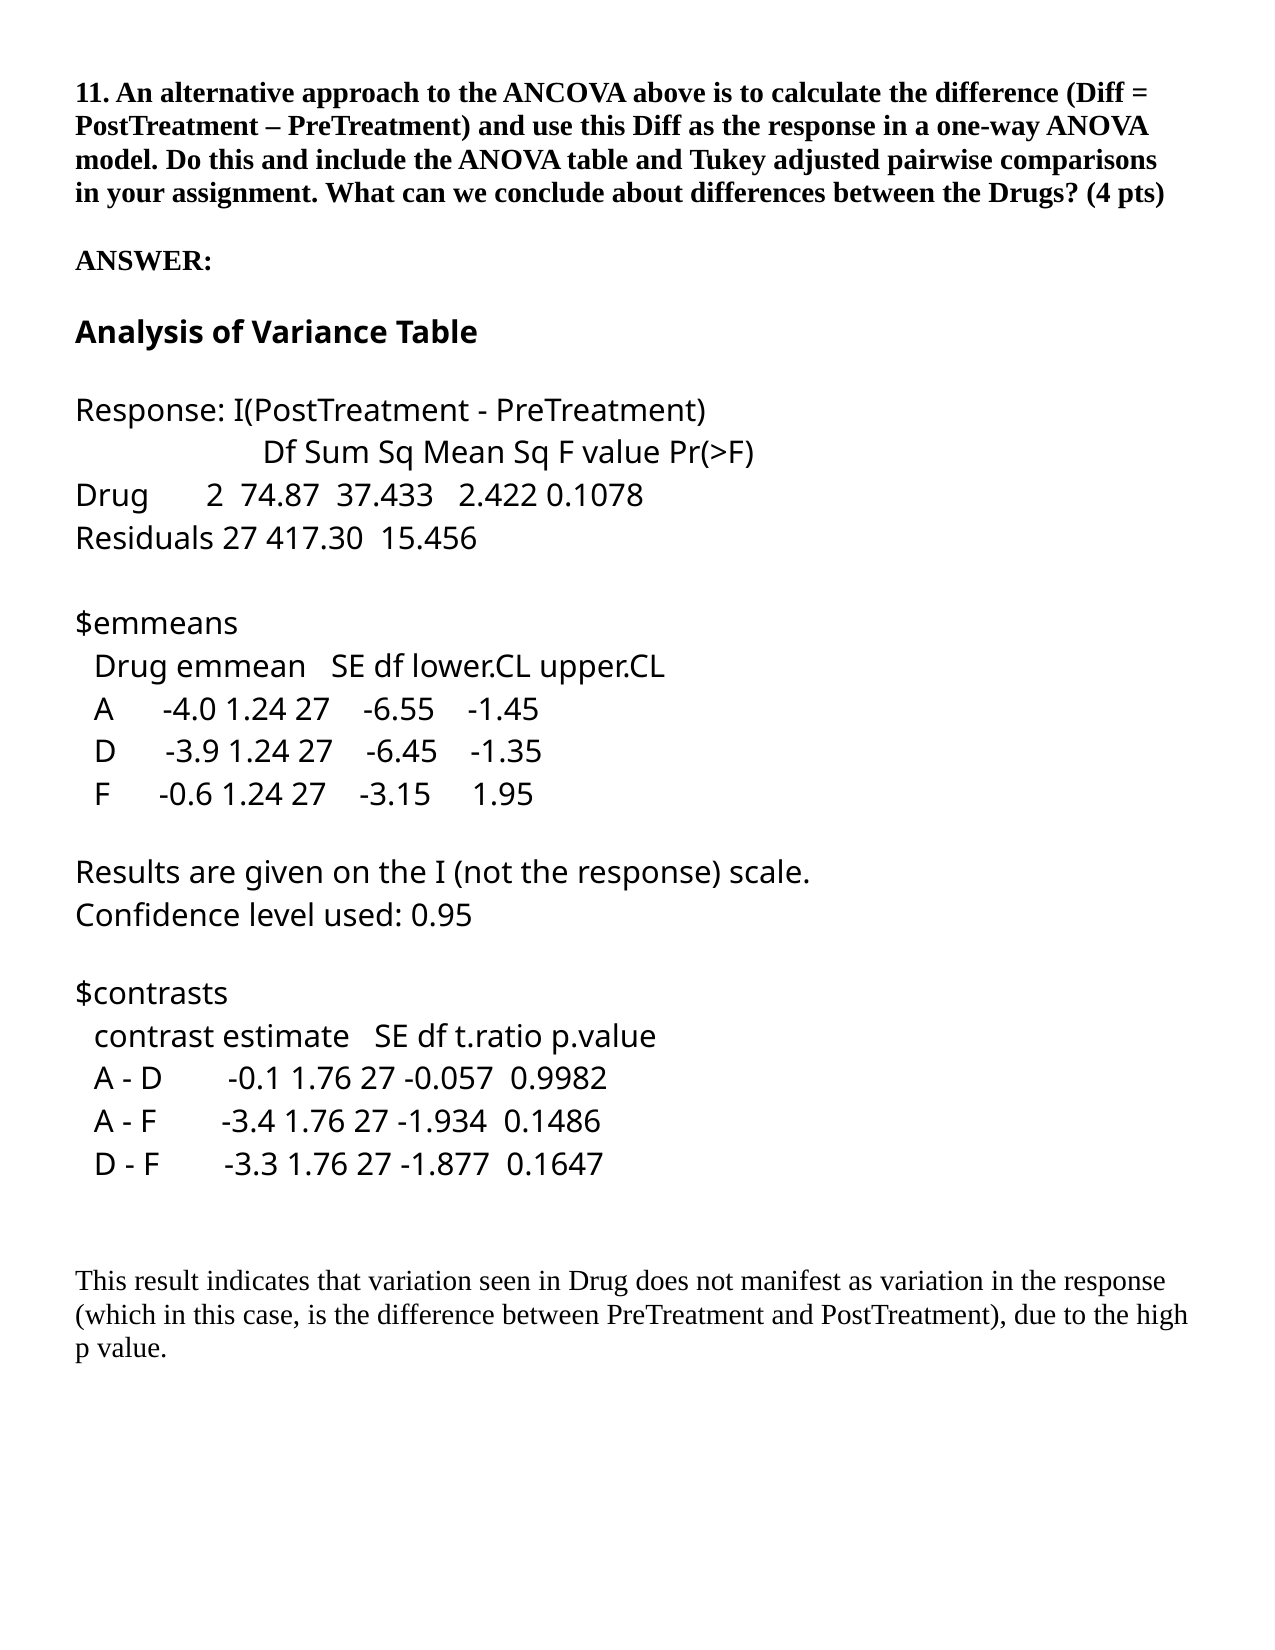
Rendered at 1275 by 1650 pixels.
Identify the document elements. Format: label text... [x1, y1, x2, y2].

text ANSWER: [75, 243, 1200, 276]
text Residuals 27 417.30 15.456 [75, 516, 1200, 558]
text contrast estimate SE df t.ratio p.value [75, 1013, 1200, 1056]
text model. Do this and include the ANOVA table and Tukey adjusted pairwise comparisons [75, 142, 1200, 176]
text This result indicates that variation seen in Drug does not manifest as variation in the response (which in this case, is the difference between PreTreatment and PostTreatment), due to the high p value. [75, 1263, 1200, 1364]
text A -4.0 1.24 27 -6.55 -1.45 [75, 686, 1200, 729]
text A - F -3.4 1.76 27 -1.934 0.1486 [75, 1099, 1200, 1142]
text Confidence level used: 0.95 [75, 893, 1200, 936]
text Analysis of Variance Table [75, 310, 1200, 352]
text Drug emmean SE df lower.CL upper.CL [75, 644, 1200, 686]
text D - F -3.3 1.76 27 -1.877 0.1647 [75, 1142, 1200, 1185]
text $emmeans [75, 601, 1200, 644]
text Results are given on the I (not the response) scale. [75, 850, 1200, 893]
text A - D -0.1 1.76 27 -0.057 0.9982 [75, 1056, 1200, 1099]
text in your assignment. What can we conclude about differences between the Drugs? (4 pts) [75, 176, 1200, 209]
text Df Sum Sq Mean Sq F value Pr(>F) [75, 430, 1200, 473]
text 11. An alternative approach to the ANCOVA above is to calculate the difference (Diff = [75, 75, 1200, 108]
text Response: I(PostTreatment - PreTreatment) [75, 388, 1200, 430]
text $contrasts [75, 971, 1200, 1013]
text PostTreatment – PreTreatment) and use this Diff as the response in a one-way ANOVA [75, 108, 1200, 142]
text D -3.9 1.24 27 -6.45 -1.35 [75, 729, 1200, 772]
text Drug 2 74.87 37.433 2.422 0.1078 [75, 473, 1200, 516]
text F -0.6 1.24 27 -3.15 1.95 [75, 772, 1200, 815]
